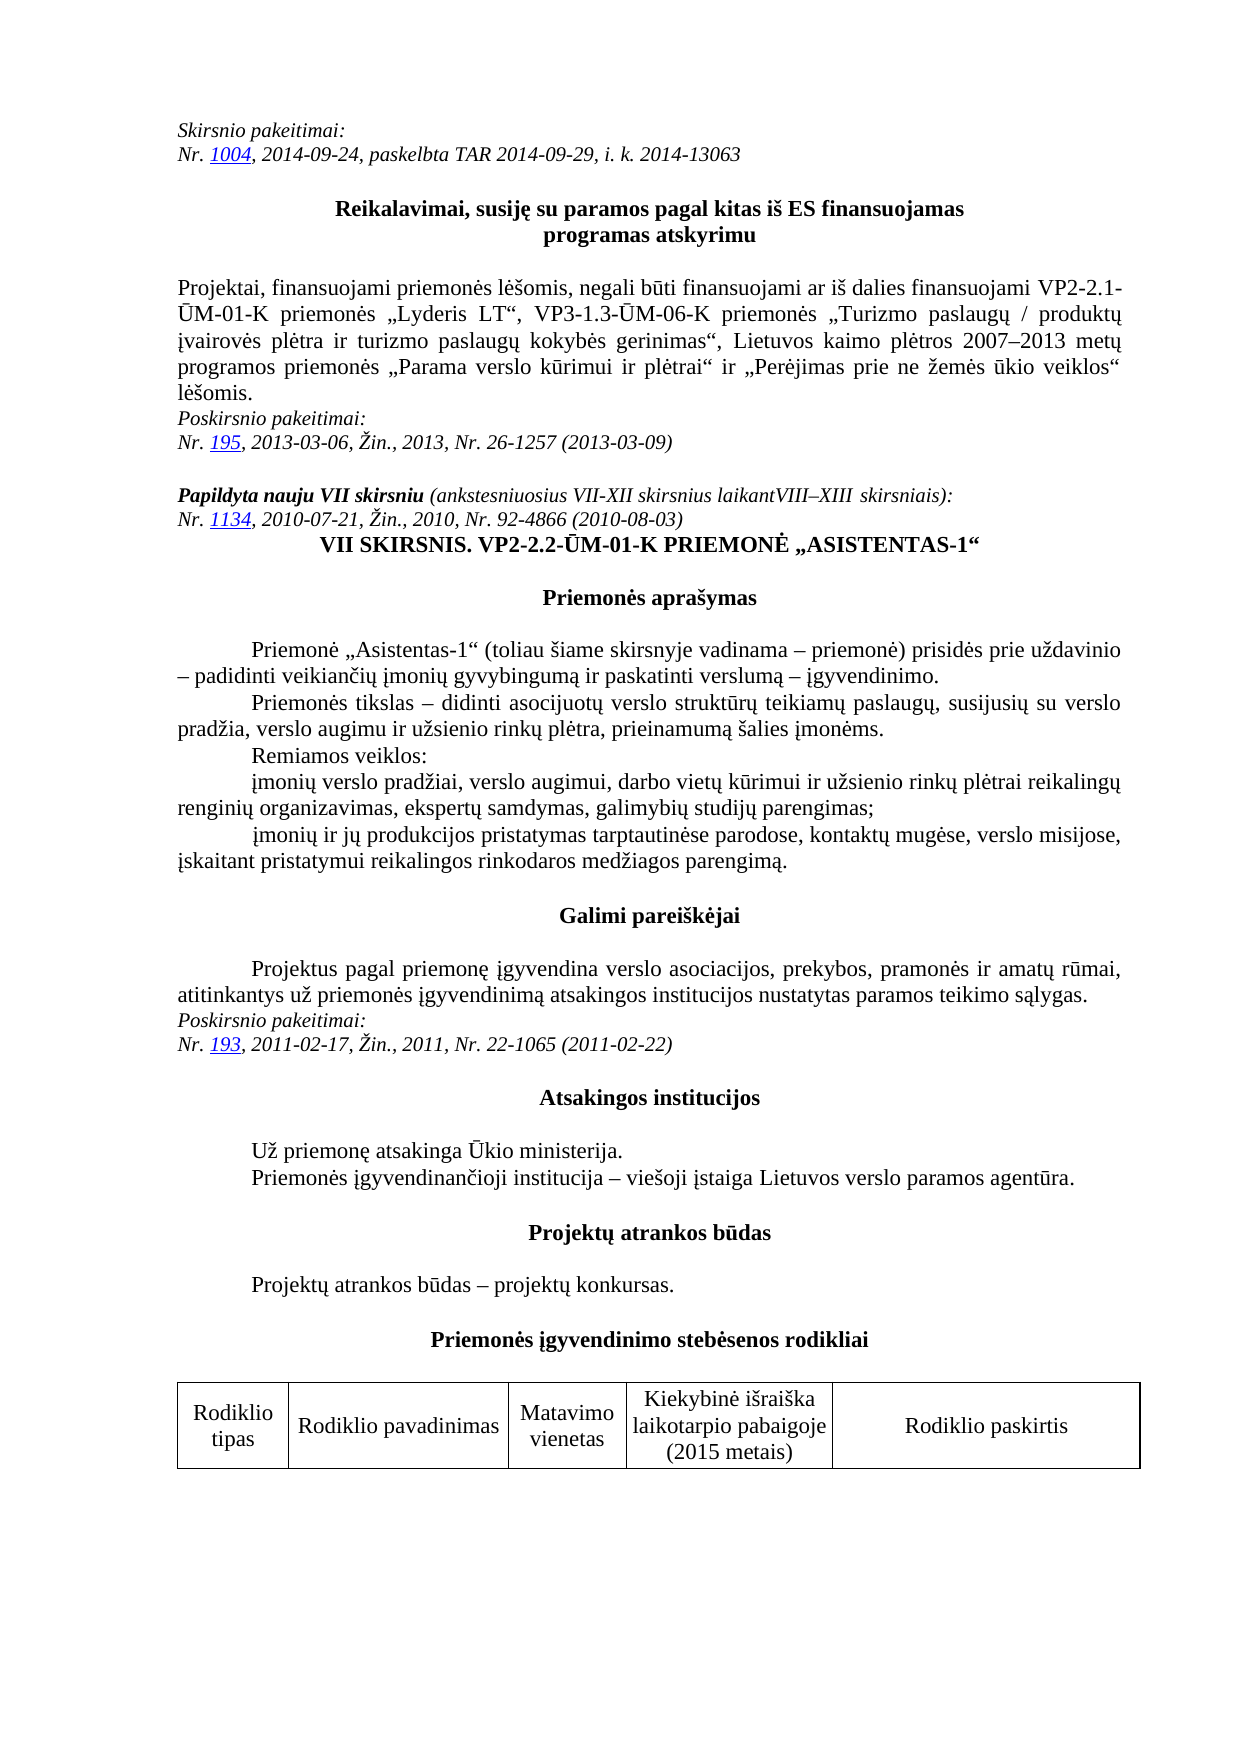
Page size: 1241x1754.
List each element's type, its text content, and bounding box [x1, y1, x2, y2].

text įmonių ir jų produkcijos pristatymas tarptautinėse parodose, kontaktų mugėse, verslo misijose, įskaitant pristatymui reikalingos rinkodaros medžiagos parengimą. [177, 821, 1122, 873]
text Nr. 1134, 2010-07-21, Žin., 2010, Nr. 92-4866 (2010-08-03) [177, 507, 1122, 531]
text Už priemonę atsakinga Ūkio ministerija. [177, 1137, 1122, 1163]
text Projektų atrankos būdas [177, 1219, 1122, 1245]
table_header Rodiklio pavadinimas [289, 1383, 508, 1467]
text VII SKIRSNIS. VP2-2.2-ŪM-01-K PRIEMONĖ „ASISTENTAS-1“ [177, 531, 1122, 557]
text Poskirsnio pakeitimai: [177, 1008, 1122, 1032]
text Priemonės aprašymas [177, 583, 1122, 610]
text Projektus pagal priemonę įgyvendina verslo asociacijos, prekybos, pramonės ir amatų rūmai, atitinkantys už priemonės įgyvendinimą atsakingos institucijos nustatytas paramos teikimo sąlygas. [177, 955, 1122, 1008]
text Atsakingos institucijos [177, 1084, 1122, 1111]
text Priemonės įgyvendinančioji institucija – viešoji įstaiga Lietuvos verslo paramos agentūra. [177, 1163, 1122, 1190]
text Galimi pareiškėjai [177, 902, 1122, 928]
text Nr. 195, 2013-03-06, Žin., 2013, Nr. 26-1257 (2013-03-09) [177, 430, 1122, 454]
table_header Rodiklio paskirtis [833, 1383, 1139, 1467]
text Reikalavimai, susiję su paramos pagal kitas iš ES finansuojamas programas atskyrimu [177, 195, 1122, 248]
text Poskirsnio pakeitimai: [177, 406, 1122, 430]
text Skirsnio pakeitimai: [177, 118, 1122, 142]
text Nr. 193, 2011-02-17, Žin., 2011, Nr. 22-1065 (2011-02-22) [177, 1032, 1122, 1056]
text Projektų atrankos būdas – projektų konkursas. [177, 1271, 1122, 1298]
text Nr. 1004, 2014-09-24, paskelbta TAR 2014-09-29, i. k. 2014-13063 [177, 142, 1122, 166]
text Projektai, finansuojami priemonės lėšomis, negali būti finansuojami ar iš dalies finansuojami VP2-2.1-ŪM-01-K priemonės „Lyderis LT“, VP3-1.3-ŪM-06-K priemonės „Turizmo paslaugų / produktų įvairovės plėtra ir turizmo paslaugų kokybės gerinimas“, Lietuvos kaimo plėtros 2007–2013 metų programos priemonės „Parama verslo kūrimui ir plėtrai“ ir „Perėjimas prie ne žemės ūkio veiklos“ lėšomis. [177, 274, 1122, 406]
text Papildyta nauju VII skirsniu (ankstesniuosius VII-XII skirsnius laikantVIII–XIII skirsniais): [177, 483, 1122, 507]
text Priemonė „Asistentas-1“ (toliau šiame skirsnyje vadinama – priemonė) prisidės prie uždavinio – padidinti veikiančių įmonių gyvybingumą ir paskatinti verslumą – įgyvendinimo. [177, 636, 1122, 689]
table_header Matavimo vienetas [509, 1383, 626, 1467]
table_header Rodiklio tipas [178, 1383, 288, 1467]
table_header Kiekybinė išraiška laikotarpio pabaigoje (2015 metais) [627, 1383, 832, 1467]
text įmonių verslo pradžiai, verslo augimui, darbo vietų kūrimui ir užsienio rinkų plėtrai reikalingų renginių organizavimas, ekspertų samdymas, galimybių studijų parengimas; [177, 768, 1122, 821]
text Remiamos veiklos: [177, 742, 1122, 768]
text Priemonės įgyvendinimo stebėsenos rodikliai [177, 1326, 1122, 1353]
text Priemonės tikslas – didinti asocijuotų verslo struktūrų teikiamų paslaugų, susijusių su verslo pradžia, verslo augimu ir užsienio rinkų plėtra, prieinamumą šalies įmonėms. [177, 689, 1122, 742]
